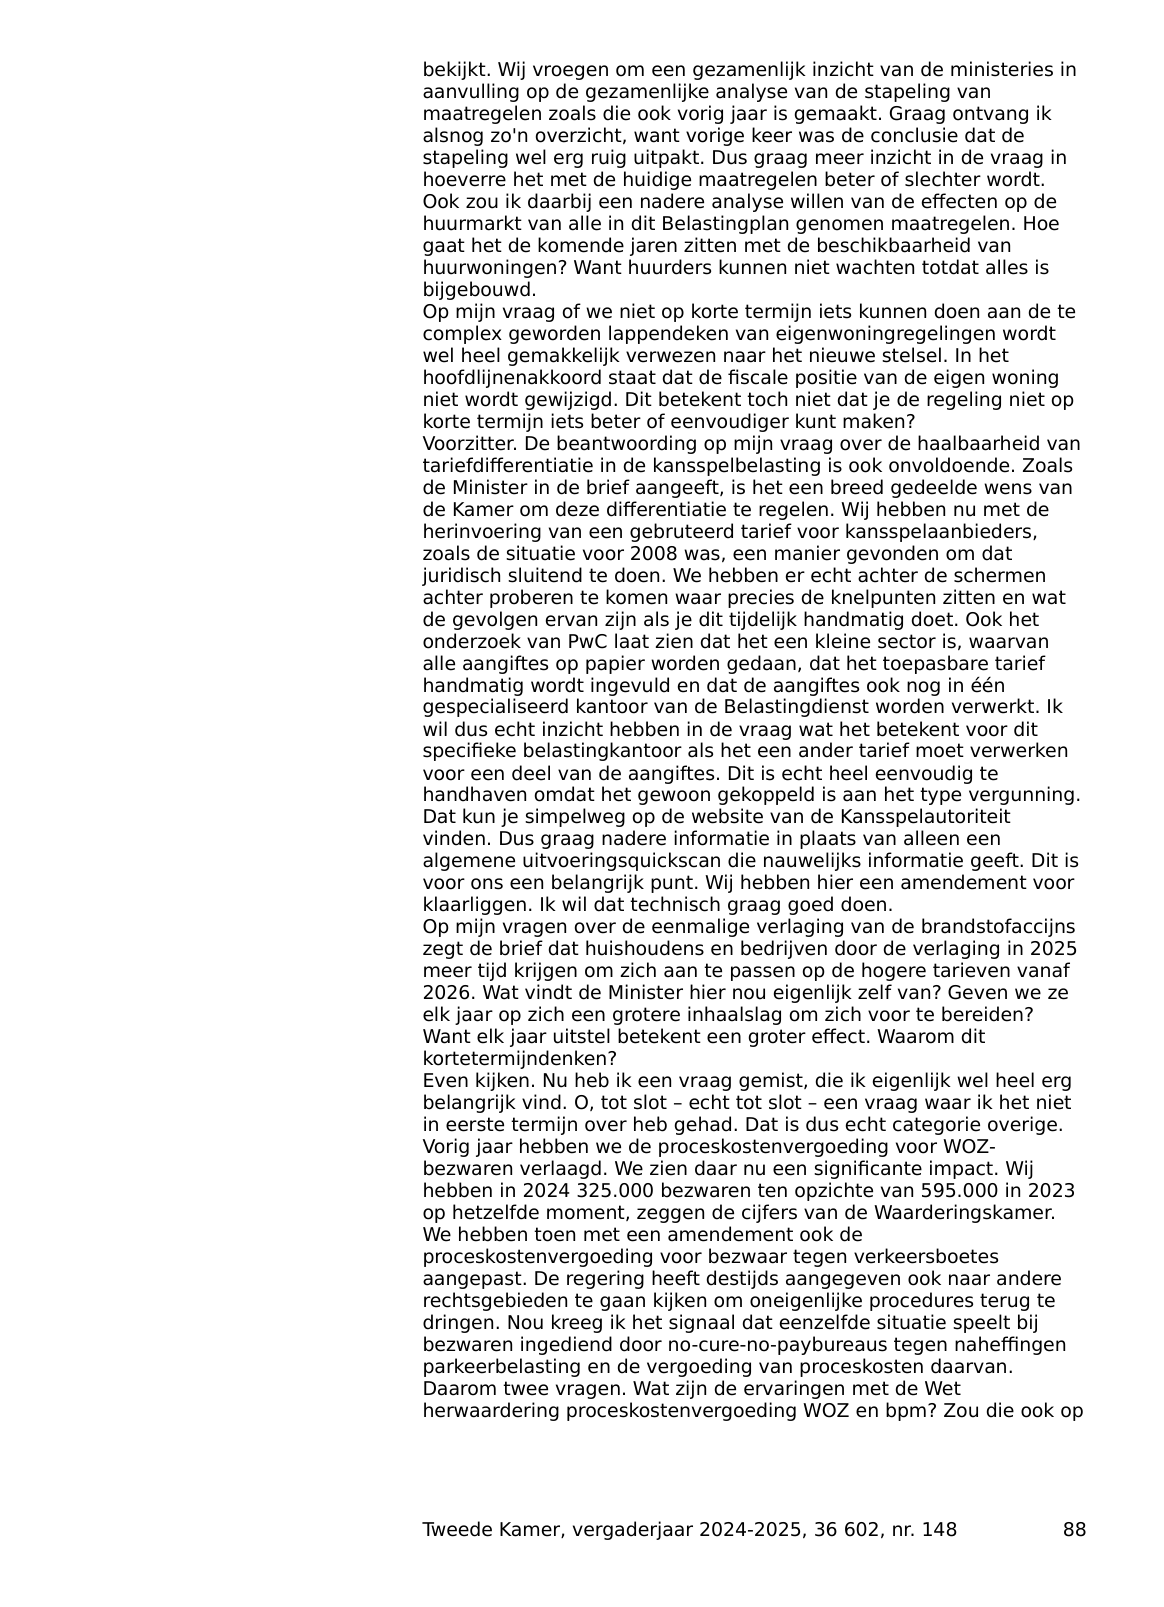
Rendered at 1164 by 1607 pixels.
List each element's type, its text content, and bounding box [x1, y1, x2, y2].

text Voorzitter. De beantwoording op mijn vraag over de haalbaarheid van tariefdifferentiatie in de kansspelbelasting is ook onvoldoende. Zoals de Minister in de brief aangeeft, is het een breed gedeelde wens van de Kamer om deze differentiatie te regelen. Wij hebben nu met de herinvoering van een gebruteerd tarief voor kansspelaanbieders, zoals de situatie voor 2008 was, een manier gevonden om dat juridisch sluitend te doen. We hebben er echt achter de schermen achter proberen te komen waar precies de knelpunten zitten en wat de gevolgen ervan zijn als je dit tijdelijk handmatig doet. Ook het onderzoek van PwC laat zien dat het een kleine sector is, waarvan alle aangiftes op papier worden gedaan, dat het toepasbare tarief handmatig wordt ingevuld en dat de aangiftes ook nog in één gespecialiseerd kantoor van de Belastingdienst worden verwerkt. Ik wil dus echt inzicht hebben in de vraag wat het betekent voor dit specifieke belastingkantoor als het een ander tarief moet verwerken voor een deel van de aangiftes. Dit is echt heel eenvoudig te handhaven omdat het gewoon gekoppeld is aan het type vergunning. Dat kun je simpelweg op de website van de Kansspelautoriteit vinden. Dus graag nadere informatie in plaats van alleen een algemene uitvoeringsquickscan die nauwelijks informatie geeft. Dit is voor ons een belangrijk punt. Wij hebben hier een amendement voor klaarliggen. Ik wil dat technisch graag goed doen. [422, 433, 1087, 916]
text Even kijken. Nu heb ik een vraag gemist, die ik eigenlijk wel heel erg belangrijk vind. O, tot slot – echt tot slot – een vraag waar ik het niet in eerste termijn over heb gehad. Dat is dus echt categorie overige. Vorig jaar hebben we de proceskostenvergoeding voor WOZ-bezwaren verlaagd. We zien daar nu een significante impact. Wij hebben in 2024 325.000 bezwaren ten opzichte van 595.000 in 2023 op hetzelfde moment, zeggen de cijfers van de Waarderingskamer. We hebben toen met een amendement ook de proceskostenvergoeding voor bezwaar tegen verkeersboetes aangepast. De regering heeft destijds aangegeven ook naar andere rechtsgebieden te gaan kijken om oneigenlijke procedures terug te dringen. Nou kreeg ik het signaal dat eenzelfde situatie speelt bij bezwaren ingediend door no-cure-no-paybureaus tegen naheffingen parkeerbelasting en de vergoeding van proceskosten daarvan. Daarom twee vragen. Wat zijn de ervaringen met de Wet herwaardering proceskostenvergoeding WOZ en bpm? Zou die ook op [422, 1070, 1087, 1422]
text bekijkt. Wij vroegen om een gezamenlijk inzicht van de ministeries in aanvulling op de gezamenlijke analyse van de stapeling van maatregelen zoals die ook vorig jaar is gemaakt. Graag ontvang ik alsnog zo'n overzicht, want vorige keer was de conclusie dat de stapeling wel erg ruig uitpakt. Dus graag meer inzicht in de vraag in hoeverre het met de huidige maatregelen beter of slechter wordt. [422, 59, 1087, 191]
text Ook zou ik daarbij een nadere analyse willen van de effecten op de huurmarkt van alle in dit Belastingplan genomen maatregelen. Hoe gaat het de komende jaren zitten met de beschikbaarheid van huurwoningen? Want huurders kunnen niet wachten totdat alles is bijgebouwd. [422, 191, 1087, 301]
text Op mijn vragen over de eenmalige verlaging van de brandstofaccijns zegt de brief dat huishoudens en bedrijven door de verlaging in 2025 meer tijd krijgen om zich aan te passen op de hogere tarieven vanaf 2026. Wat vindt de Minister hier nou eigenlijk zelf van? Geven we ze elk jaar op zich een grotere inhaalslag om zich voor te bereiden? Want elk jaar uitstel betekent een groter effect. Waarom dit kortetermijndenken? [422, 916, 1087, 1070]
text Op mijn vraag of we niet op korte termijn iets kunnen doen aan de te complex geworden lappendeken van eigenwoningregelingen wordt wel heel gemakkelijk verwezen naar het nieuwe stelsel. In het hoofdlijnenakkoord staat dat de fiscale positie van de eigen woning niet wordt gewijzigd. Dit betekent toch niet dat je de regeling niet op korte termijn iets beter of eenvoudiger kunt maken? [422, 301, 1087, 433]
